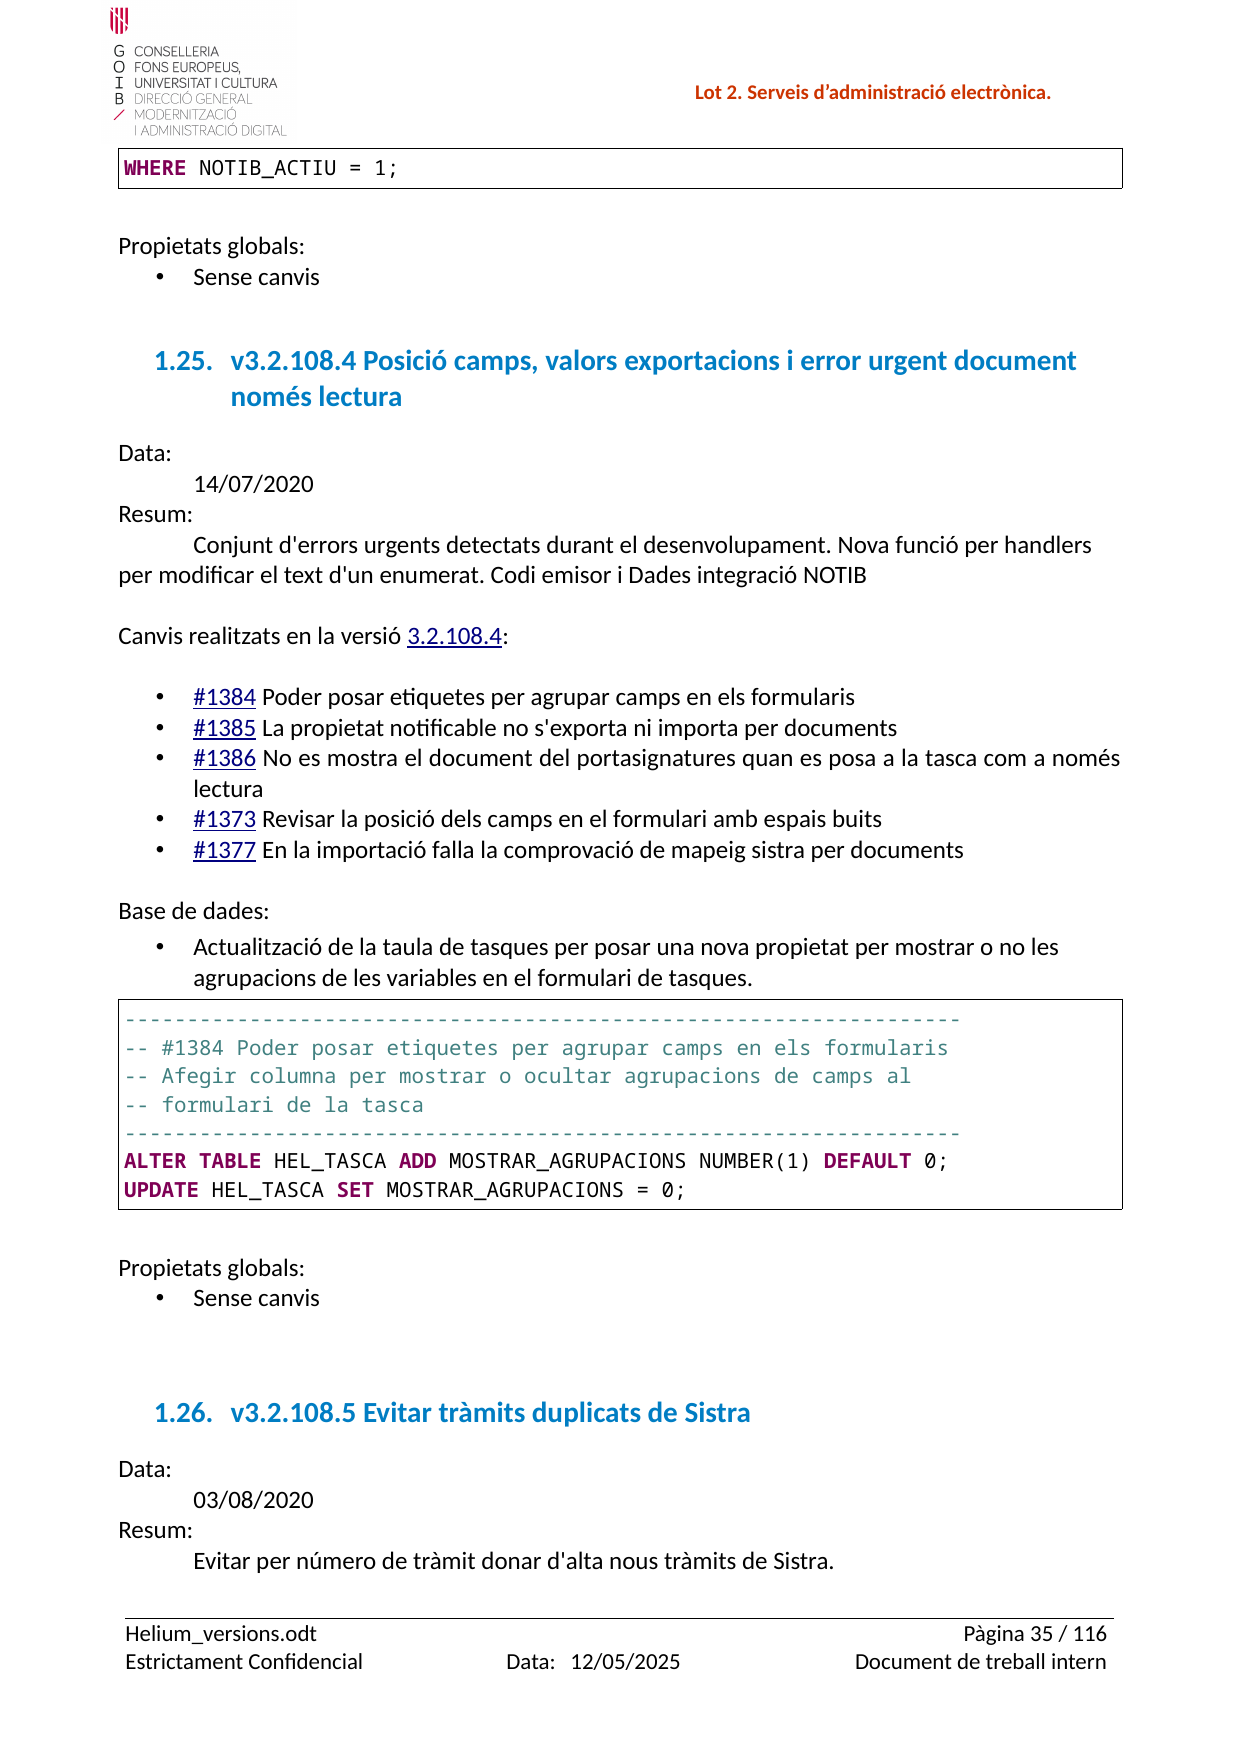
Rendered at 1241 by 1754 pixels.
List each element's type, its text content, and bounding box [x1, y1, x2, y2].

text Propietats globals: [118, 230, 1122, 261]
text Resum: [118, 498, 1122, 529]
text Canvis realitzats en la versió 3.2.108.4: [118, 620, 1122, 651]
list #1385 La propietat notificable no s'exporta ni importa per documents [156, 712, 1122, 742]
text 03/08/2020 [118, 1484, 1122, 1515]
list #1384 Poder posar etiquetes per agrupar camps en els formularis [156, 681, 1122, 712]
text Propietats globals: [118, 1252, 1122, 1282]
text Conjunt d'errors urgents detectats durant el desenvolupament. Nova funció per handlers per modificar el text d'un enumerat. Codi emisor i Dades integració NOTIB [118, 529, 1122, 590]
table_header ------------------------------------------------------------------- -- #1384 Poder posar etiquetes per agrupar camps en els formularis -- Afegir columna per mostrar o ocultar agrupacions de camps al -- formulari de la tasca ------------------------------------------------------------------- ALTER TABLE HEL_TASCA ADD MOSTRAR_AGRUPACIONS NUMBER(1) DEFAULT 0; UPDATE HEL_TASCA SET MOSTRAR_AGRUPACIONS = 0; [119, 1000, 1122, 1209]
text Resum: [118, 1515, 1122, 1545]
table_header WHERE NOTIB_ACTIU = 1; [119, 149, 1122, 188]
subtitle v3.2.108.4 Posició camps, valors exportacions i error urgent document només lectura [153, 342, 1122, 414]
text Base de dades: [118, 895, 1122, 926]
list #1373 Revisar la posició dels camps en el formulari amb espais buits [156, 803, 1122, 834]
text 14/07/2020 [118, 468, 1122, 498]
subtitle v3.2.108.5 Evitar tràmits duplicats de Sistra [153, 1394, 1122, 1430]
text Data: [118, 1454, 1122, 1484]
text Evitar per número de tràmit donar d'alta nous tràmits de Sistra. [118, 1545, 1122, 1576]
list #1386 No es mostra el document del portasignatures quan es posa a la tasca com a només lectura [156, 742, 1122, 803]
list Sense canvis [156, 261, 1122, 291]
text Data: [118, 437, 1122, 468]
list Actualització de la taula de tasques per posar una nova propietat per mostrar o no les agrupacions de les variables en el formulari de tasques. [156, 932, 1122, 993]
picture [100, 0, 297, 144]
list #1377 En la importació falla la comprovació de mapeig sistra per documents [156, 834, 1122, 864]
list Sense canvis [156, 1282, 1122, 1313]
